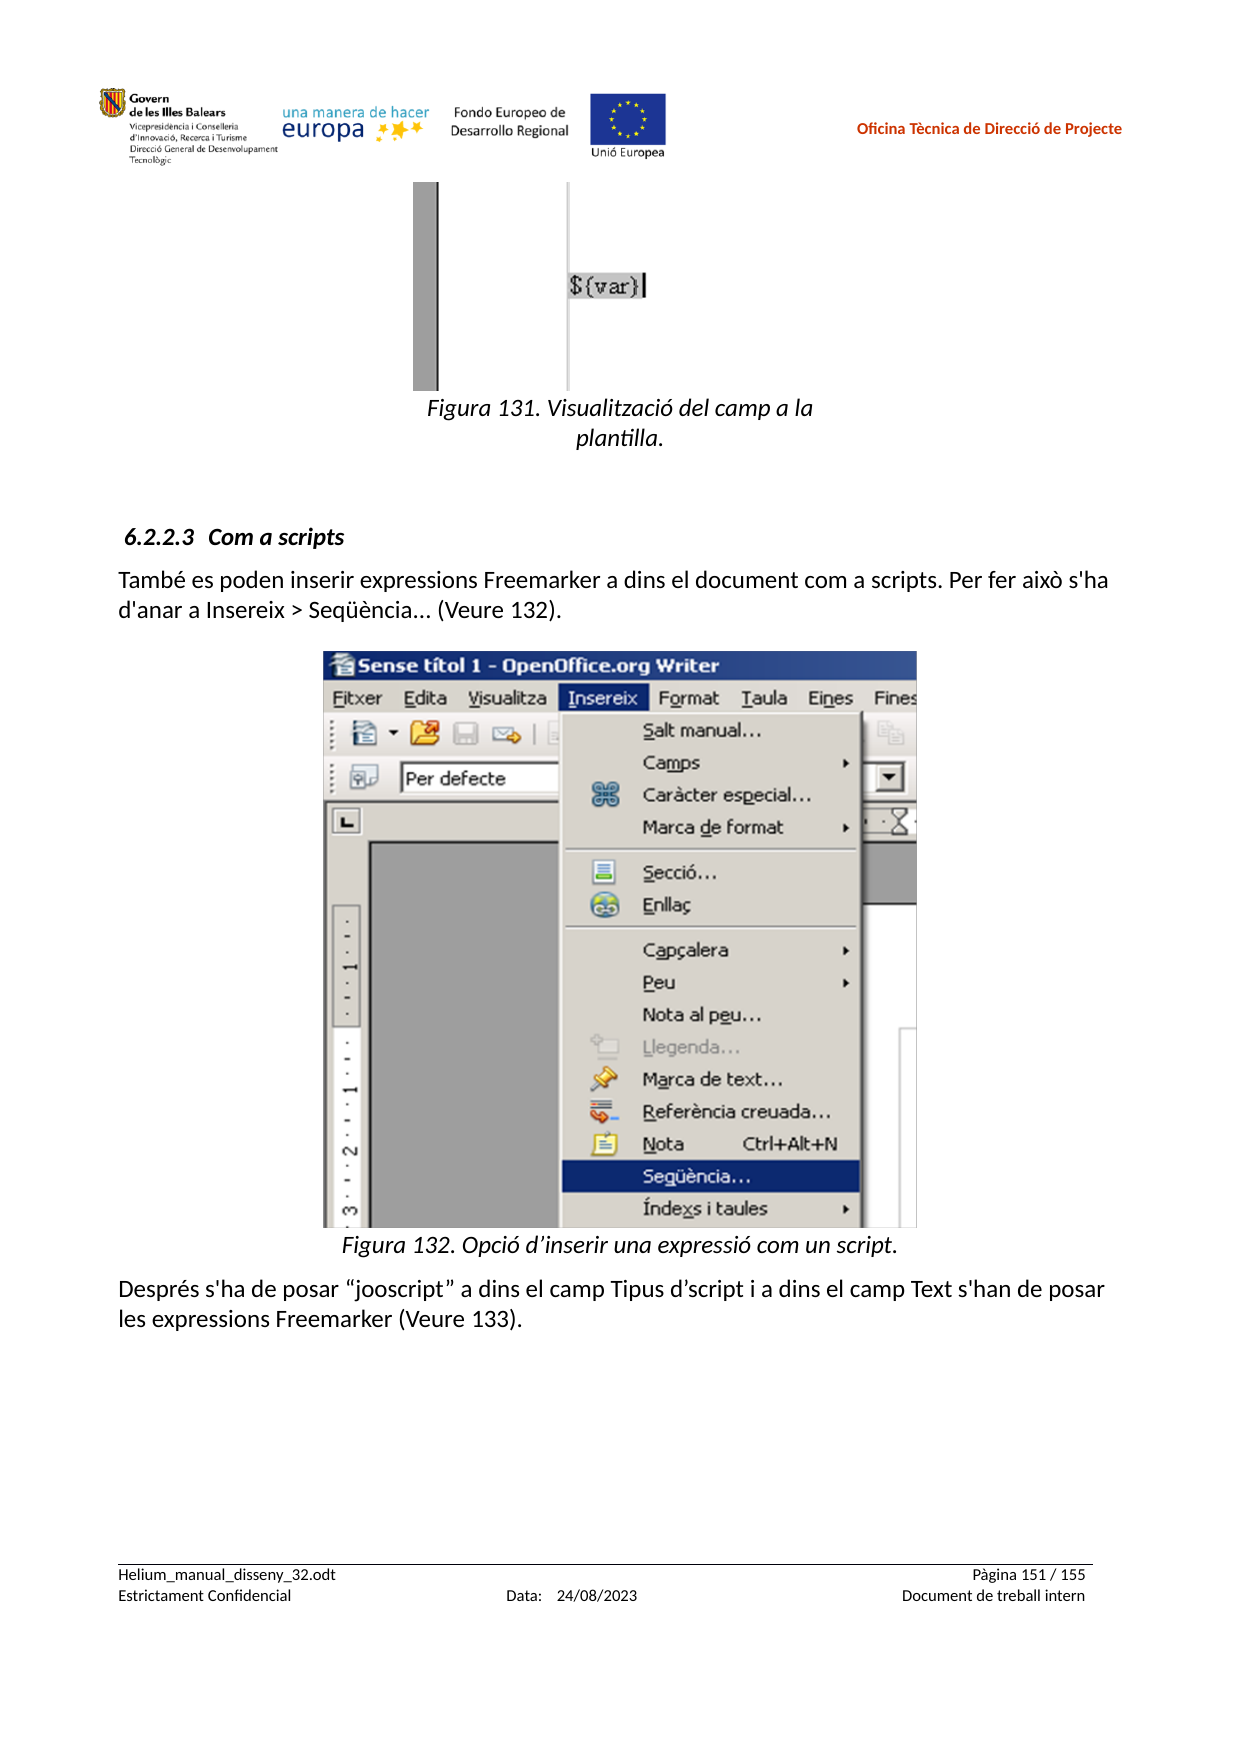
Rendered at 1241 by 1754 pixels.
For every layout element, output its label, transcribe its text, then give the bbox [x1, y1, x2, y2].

picture [321, 649, 919, 1230]
picture [99, 87, 668, 166]
picture [411, 180, 829, 392]
text Figura 131. Visualització del camp a la plantilla. [380, 392, 860, 453]
subtitle Com a scripts [118, 521, 1122, 551]
text Figura 132. Opció d’inserir una expressió com un script. [281, 1230, 959, 1260]
text També es poden inserir expressions Freemarker a dins el document com a scripts. Per fer això s'ha d'anar a Insereix > Seqüència... (Veure 132). [118, 564, 1122, 625]
text Després s'ha de posar “jooscript” a dins el camp Tipus d’script i a dins el camp Text s'han de posar les expressions Freemarker (Veure 133). [118, 637, 1122, 1334]
